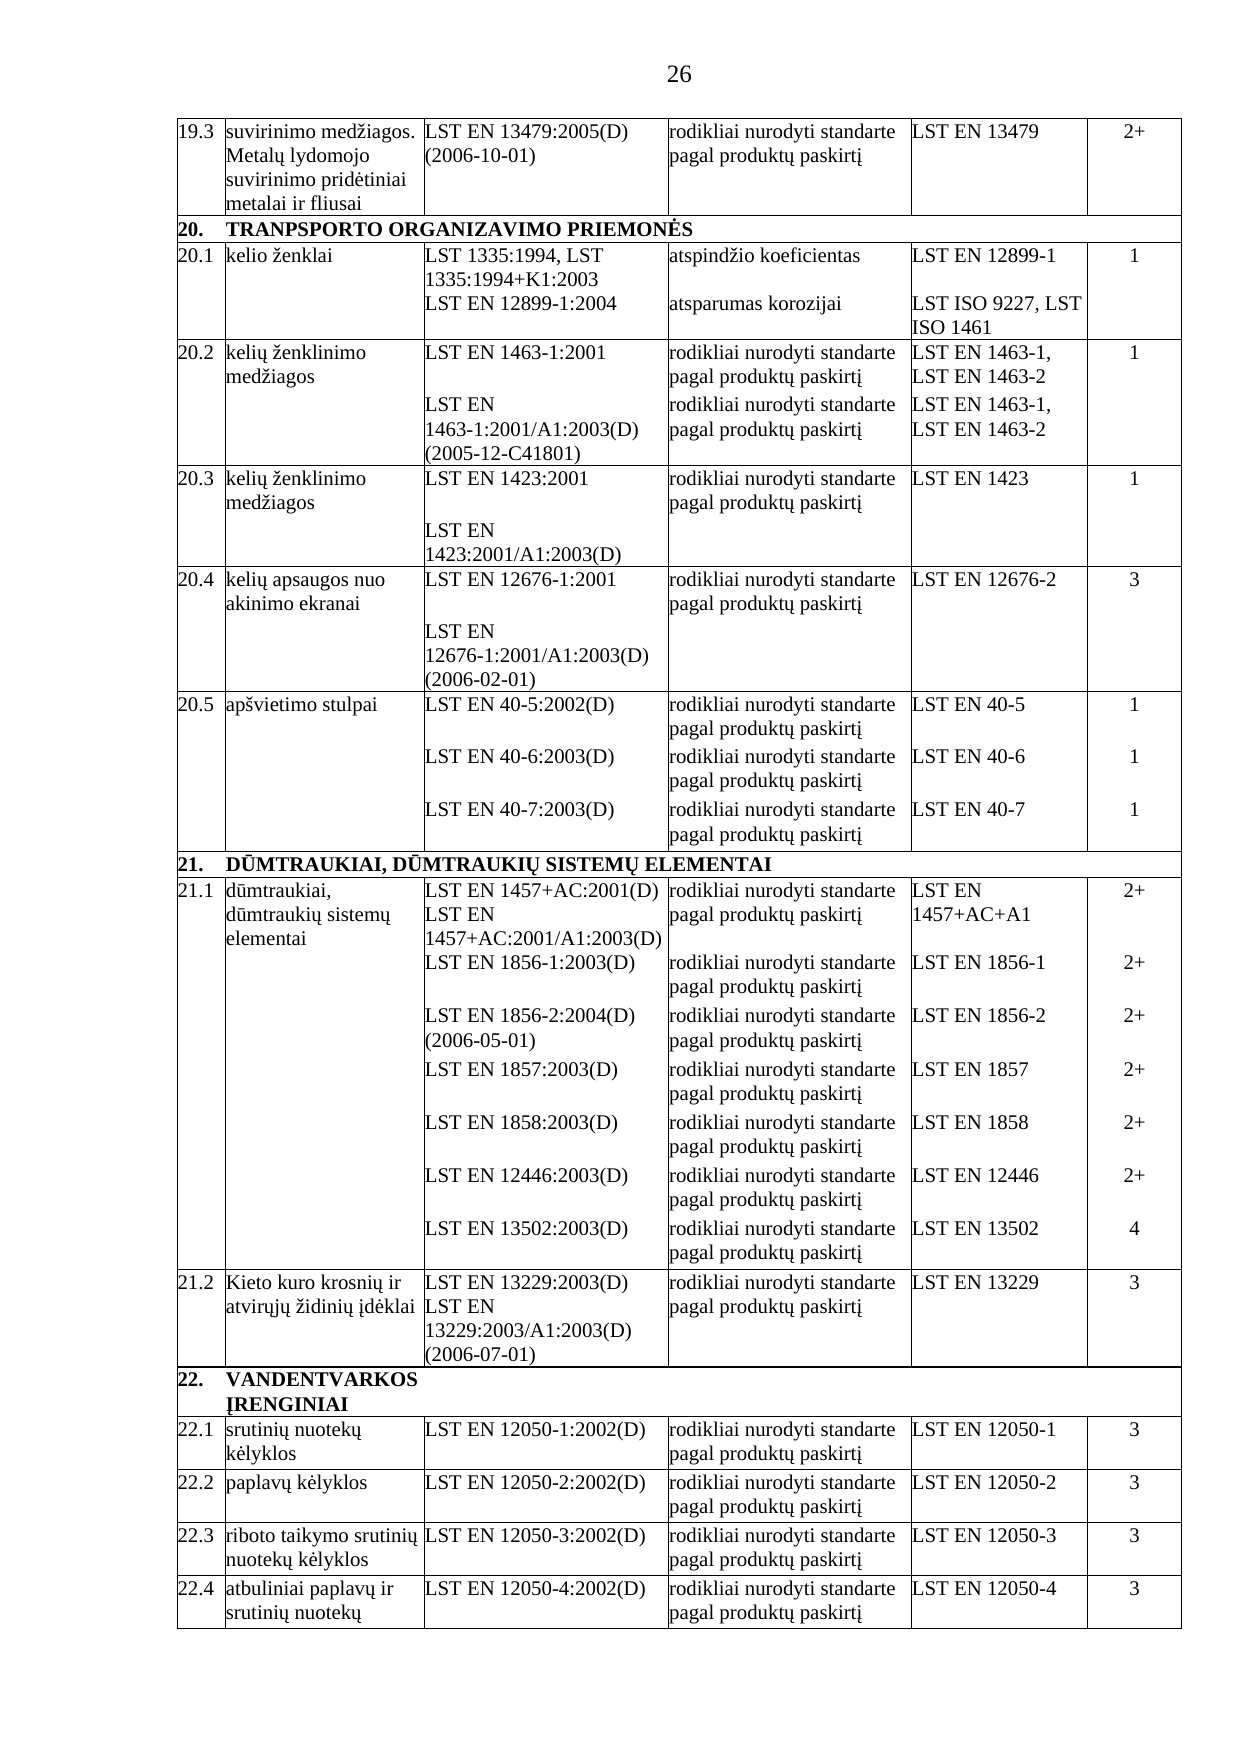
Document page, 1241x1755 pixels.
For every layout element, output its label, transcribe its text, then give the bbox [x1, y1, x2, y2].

table_cell LST EN 1856-2:2004(D) (2006-05-01) [425, 1004, 668, 1057]
table_cell 1 [1088, 340, 1181, 392]
table_cell [1088, 393, 1181, 464]
table_cell LST EN 1858 [912, 1110, 1087, 1163]
table_cell 3 [1088, 1417, 1181, 1469]
table_cell LST EN 1856-1:2003(D) [425, 950, 668, 1003]
table_cell 2+ [1088, 1057, 1181, 1110]
table_cell rodikliai nurodyti standarte pagal produktų paskirtį [669, 466, 911, 518]
table_cell [178, 744, 225, 797]
table_cell LST EN 1457+AC+A1 [912, 878, 1087, 950]
table_cell 20.3 [178, 466, 225, 518]
table_cell apšvietimo stulpai [226, 692, 424, 744]
table_cell rodikliai nurodyti standarte pagal produktų paskirtį [669, 1576, 911, 1628]
table_cell [226, 619, 424, 691]
table_cell [226, 1163, 424, 1216]
table_cell 2+ [1088, 1163, 1181, 1216]
table_cell 2+ [1088, 1110, 1181, 1163]
table_cell LST ISO 9227, LST ISO 1461 [912, 291, 1087, 339]
table_cell 4 [1088, 1216, 1181, 1269]
table_cell [669, 518, 911, 566]
table_cell LST EN 40-6:2003(D) [425, 744, 668, 797]
table_cell [912, 1368, 1088, 1416]
table_cell DŪMTRAUKIAI, DŪMTRAUKIŲ SISTEMŲ ELEMENTAI [226, 852, 912, 877]
table_cell [1088, 291, 1181, 339]
table_cell [1088, 216, 1181, 242]
table_cell 3 [1088, 567, 1181, 619]
table_cell LST EN 40-5:2002(D) [425, 692, 668, 744]
table_cell atbuliniai paplavų ir srutinių nuotekų [226, 1576, 424, 1628]
table_cell suvirinimo medžiagos. Metalų lydomojo suvirinimo pridėtiniai metalai ir fliusai [226, 119, 424, 215]
table_cell LST EN 1856-2 [912, 1004, 1087, 1057]
table_cell rodikliai nurodyti standarte pagal produktų paskirtį [669, 1057, 911, 1110]
table_cell LST EN 12676-1:2001 [425, 567, 668, 619]
table_cell LST EN 12050-4:2002(D) [425, 1576, 668, 1628]
table_cell riboto taikymo srutinių nuotekų kėlyklos [226, 1523, 424, 1575]
table_cell 22.2 [178, 1470, 225, 1522]
table_cell [226, 798, 424, 851]
table_cell rodikliai nurodyti standarte pagal produktų paskirtį [669, 1270, 911, 1366]
table_cell LST EN 40-7 [912, 798, 1087, 851]
table_cell [178, 393, 225, 464]
table_cell paplavų kėlyklos [226, 1470, 424, 1522]
table_cell LST EN 12050-3 [912, 1523, 1087, 1575]
table_cell kelių apsaugos nuo akinimo ekranai [226, 567, 424, 619]
table_cell LST EN 12050-1 [912, 1417, 1087, 1469]
table_cell rodikliai nurodyti standarte pagal produktų paskirtį [669, 1004, 911, 1057]
table_cell 2+ [1088, 119, 1181, 215]
table_cell LST EN 1856-1 [912, 950, 1087, 1003]
table_cell LST EN 12676-2 [912, 567, 1087, 619]
table_cell atsparumas korozijai [669, 291, 911, 339]
table_cell 22.1 [178, 1417, 225, 1469]
table_cell LST EN 13502 [912, 1216, 1087, 1269]
table_cell [669, 1368, 912, 1416]
table_cell 20.2 [178, 340, 225, 392]
table_cell LST EN 12050-3:2002(D) [425, 1523, 668, 1575]
table_cell LST EN 12050-2 [912, 1470, 1087, 1522]
table_cell [178, 798, 225, 851]
table_cell [178, 950, 225, 1003]
table_cell [226, 1216, 424, 1269]
table_cell [178, 1163, 225, 1216]
table_cell [226, 518, 424, 566]
table_cell 20. [178, 216, 226, 242]
table_cell rodikliai nurodyti standarte pagal produktų paskirtį [669, 119, 911, 215]
table_cell LST EN 12050-1:2002(D) [425, 1417, 668, 1469]
table_cell 20.5 [178, 692, 225, 744]
table_cell LST EN 13229 [912, 1270, 1087, 1366]
table_cell [178, 619, 225, 691]
table_cell 19.3 [178, 119, 225, 215]
table_cell TRANPSPORTO ORGANIZAVIMO PRIEMONĖS [226, 216, 912, 242]
table_cell [912, 619, 1087, 691]
table_cell 1 [1088, 692, 1181, 744]
table_cell [1088, 619, 1181, 691]
table_cell rodikliai nurodyti standarte pagal produktų paskirtį [669, 1417, 911, 1469]
table_cell [178, 518, 225, 566]
table_cell rodikliai nurodyti standarte pagal produktų paskirtį [669, 950, 911, 1003]
table_cell [912, 518, 1087, 566]
table_cell [1088, 518, 1181, 566]
table_cell 3 [1088, 1470, 1181, 1522]
table_cell [1088, 852, 1181, 877]
table_cell rodikliai nurodyti standarte pagal produktų paskirtį [669, 744, 911, 797]
table_cell dūmtraukiai, dūmtraukių sistemų elementai [226, 878, 424, 950]
table_cell atspindžio koeficientas [669, 243, 911, 291]
table_cell LST EN 13479 [912, 119, 1087, 215]
table_cell LST EN 12446 [912, 1163, 1087, 1216]
table_cell LST EN 12676-1:2001/A1:2003(D) (2006-02-01) [425, 619, 668, 691]
table_cell LST EN 1457+AC:2001(D) LST EN 1457+AC:2001/A1:2003(D) [425, 878, 668, 950]
table_cell [226, 1057, 424, 1110]
table_cell LST EN 1463-1:2001 [425, 340, 668, 392]
table_cell LST EN 1423:2001 [425, 466, 668, 518]
table_cell rodikliai nurodyti standarte pagal produktų paskirtį [669, 798, 911, 851]
table_cell 1 [1088, 744, 1181, 797]
table_cell VANDENTVARKOS ĮRENGINIAI [226, 1368, 424, 1416]
table_cell rodikliai nurodyti standarte pagal produktų paskirtį [669, 567, 911, 619]
table_cell LST EN 1857 [912, 1057, 1087, 1110]
table_cell LST EN 13479:2005(D) (2006-10-01) [425, 119, 668, 215]
table_cell 20.4 [178, 567, 225, 619]
table_cell 3 [1088, 1270, 1181, 1366]
table_cell LST 1335:1994, LST 1335:1994+K1:2003 [425, 243, 668, 291]
table_cell [912, 852, 1088, 877]
table_cell 21.1 [178, 878, 225, 950]
table_cell LST EN 1858:2003(D) [425, 1110, 668, 1163]
table_cell rodikliai nurodyti standarte pagal produktų paskirtį [669, 692, 911, 744]
table_cell rodikliai nurodyti standarte pagal produktų paskirtį [669, 1110, 911, 1163]
table_cell 3 [1088, 1523, 1181, 1575]
table_cell 22.4 [178, 1576, 225, 1628]
table_cell kelių ženklinimo medžiagos [226, 466, 424, 518]
table_cell LST EN 12899-1 [912, 243, 1087, 291]
table_cell [669, 619, 911, 691]
table_cell LST EN 12050-2:2002(D) [425, 1470, 668, 1522]
table_cell LST EN 40-6 [912, 744, 1087, 797]
table_cell [178, 1057, 225, 1110]
table_cell 20.1 [178, 243, 225, 291]
table_cell 3 [1088, 1576, 1181, 1628]
table_cell Kieto kuro krosnių ir atvirųjų židinių įdėklai [226, 1270, 424, 1366]
table_cell 1 [1088, 798, 1181, 851]
table_cell LST EN 1463-1, LST EN 1463-2 [912, 393, 1087, 464]
table_cell [178, 1216, 225, 1269]
table_cell [226, 291, 424, 339]
table_cell [912, 216, 1088, 242]
table_cell LST EN 40-5 [912, 692, 1087, 744]
table_cell [226, 1004, 424, 1057]
table_cell [226, 744, 424, 797]
table_cell 2+ [1088, 878, 1181, 950]
table_cell LST EN 1463-1:2001/A1:2003(D) (2005-12-C41801) [425, 393, 668, 464]
table_cell LST EN 12050-4 [912, 1576, 1087, 1628]
table_cell rodikliai nurodyti standarte pagal produktų paskirtį [669, 393, 911, 464]
table_cell 1 [1088, 243, 1181, 291]
table_cell 2+ [1088, 1004, 1181, 1057]
table_cell kelių ženklinimo medžiagos [226, 340, 424, 392]
table_cell [226, 393, 424, 464]
table_cell LST EN 1423 [912, 466, 1087, 518]
table_cell kelio ženklai [226, 243, 424, 291]
table_cell [178, 291, 225, 339]
table_cell [425, 1368, 669, 1416]
table_cell LST EN 13502:2003(D) [425, 1216, 668, 1269]
table_cell rodikliai nurodyti standarte pagal produktų paskirtį [669, 1163, 911, 1216]
table_cell [178, 1110, 225, 1163]
table_cell 21. [178, 852, 226, 877]
table_cell 22.3 [178, 1523, 225, 1575]
table_cell LST EN 1423:2001/A1:2003(D) [425, 518, 668, 566]
table_cell 1 [1088, 466, 1181, 518]
table_cell LST EN 13229:2003(D) LST EN 13229:2003/A1:2003(D) (2006-07-01) [425, 1270, 668, 1366]
table_cell LST EN 12899-1:2004 [425, 291, 668, 339]
table_cell 2+ [1088, 950, 1181, 1003]
table_cell 21.2 [178, 1270, 225, 1366]
table_cell rodikliai nurodyti standarte pagal produktų paskirtį [669, 340, 911, 392]
table_cell LST EN 40-7:2003(D) [425, 798, 668, 851]
table_cell rodikliai nurodyti standarte pagal produktų paskirtį [669, 1470, 911, 1522]
table_cell rodikliai nurodyti standarte pagal produktų paskirtį [669, 878, 911, 950]
table_cell rodikliai nurodyti standarte pagal produktų paskirtį [669, 1523, 911, 1575]
table_cell [226, 950, 424, 1003]
table_cell [226, 1110, 424, 1163]
table_cell [178, 1004, 225, 1057]
table_cell LST EN 1463-1, LST EN 1463-2 [912, 340, 1087, 392]
table_cell LST EN 1857:2003(D) [425, 1057, 668, 1110]
table_cell rodikliai nurodyti standarte pagal produktų paskirtį [669, 1216, 911, 1269]
table_cell [1088, 1368, 1181, 1416]
table_cell LST EN 12446:2003(D) [425, 1163, 668, 1216]
table_cell 22. [178, 1368, 226, 1416]
table_cell srutinių nuotekų kėlyklos [226, 1417, 424, 1469]
